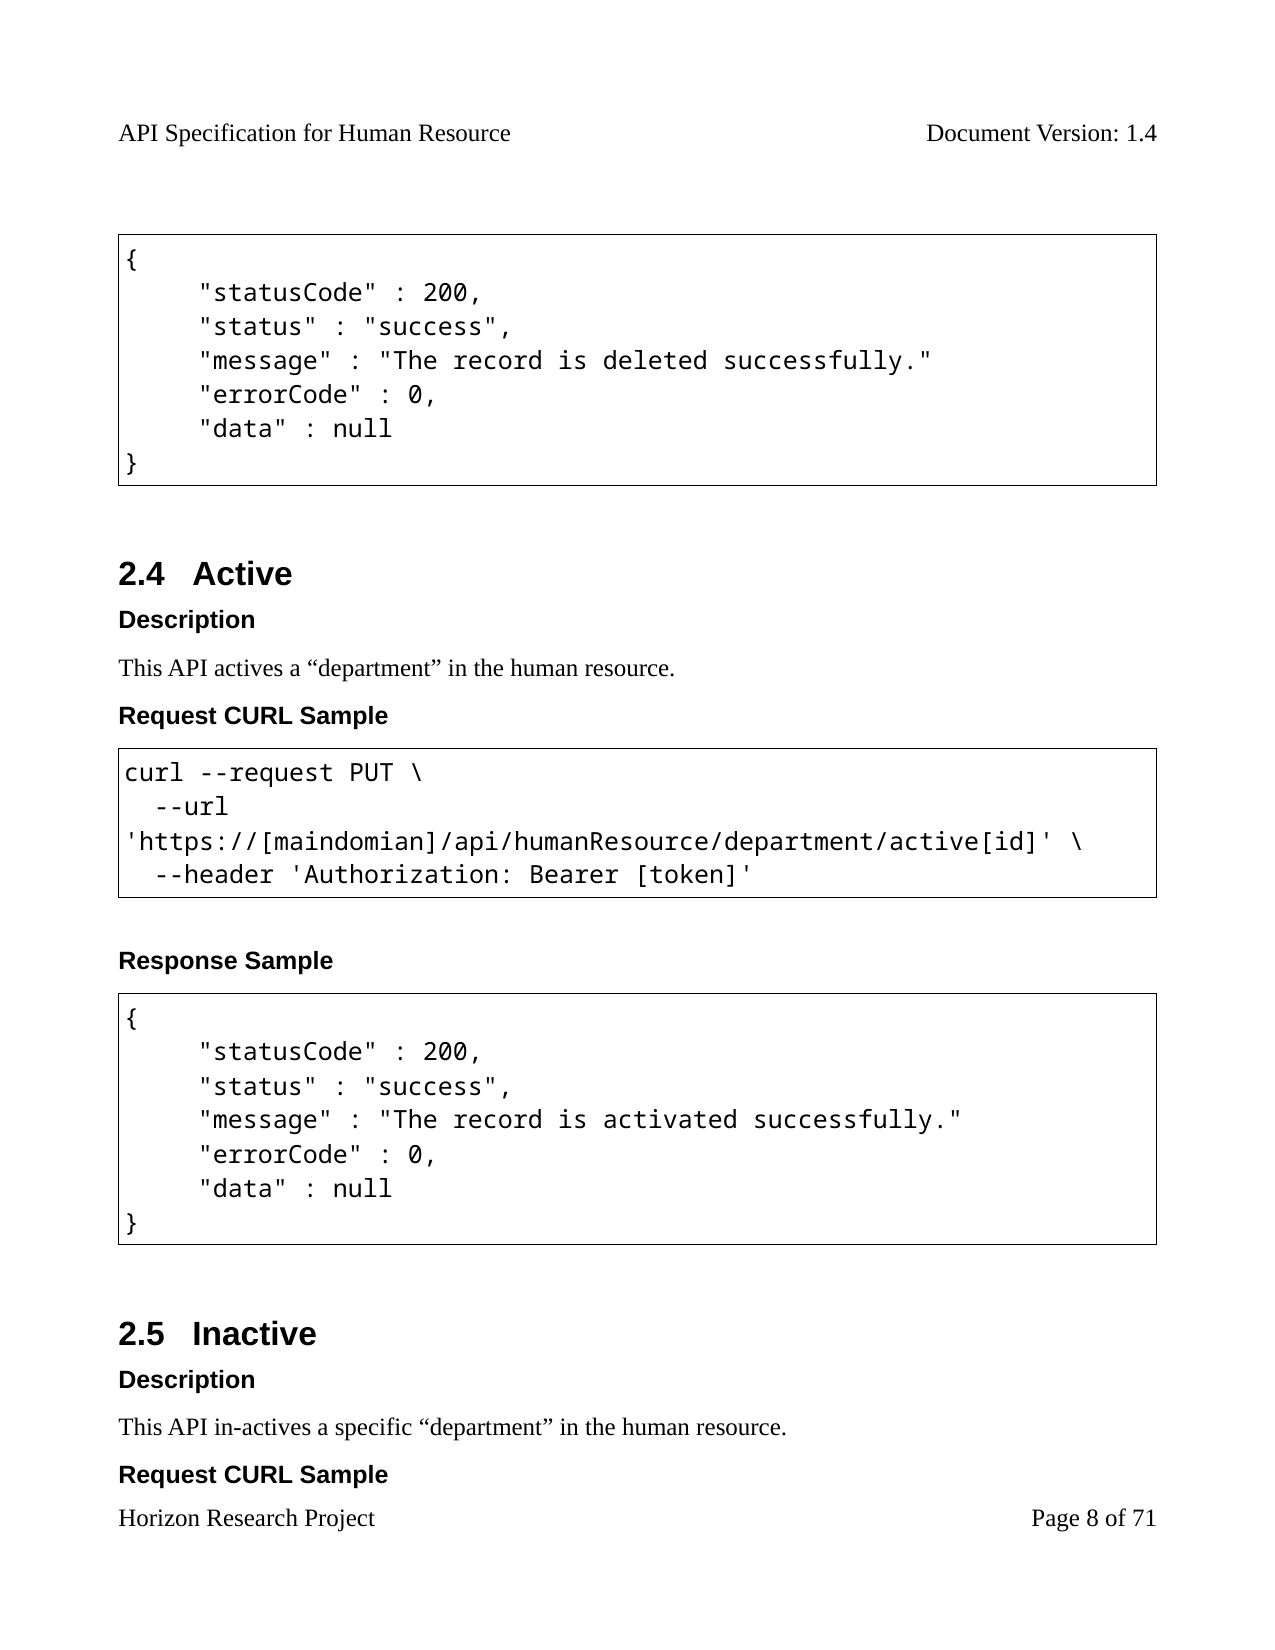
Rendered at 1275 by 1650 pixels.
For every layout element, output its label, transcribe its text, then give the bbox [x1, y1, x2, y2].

text Description [118, 1365, 1157, 1393]
text This API in-actives a specific “department” in the human resource. [118, 1412, 1157, 1441]
table_header curl --request PUT \ --url 'https://[maindomian]/api/humanResource/department/active[id]' \ --header 'Authorization: Bearer [token]' [119, 749, 1156, 897]
subtitle Active [118, 554, 1157, 593]
table_header { "statusCode" : 200, "status" : "success", "message" : "The record is activated successfully." "errorCode" : 0, "data" : null } [119, 994, 1156, 1244]
text Request CURL Sample [118, 1460, 1157, 1489]
text This API actives a “department” in the human resource. [118, 653, 1157, 682]
text Description [118, 605, 1157, 634]
subtitle Inactive [118, 1314, 1157, 1352]
text Response Sample [118, 946, 1157, 974]
text Request CURL Sample [118, 701, 1157, 729]
table_header { "statusCode" : 200, "status" : "success", "message" : "The record is deleted successfully." "errorCode" : 0, "data" : null } [119, 235, 1156, 485]
